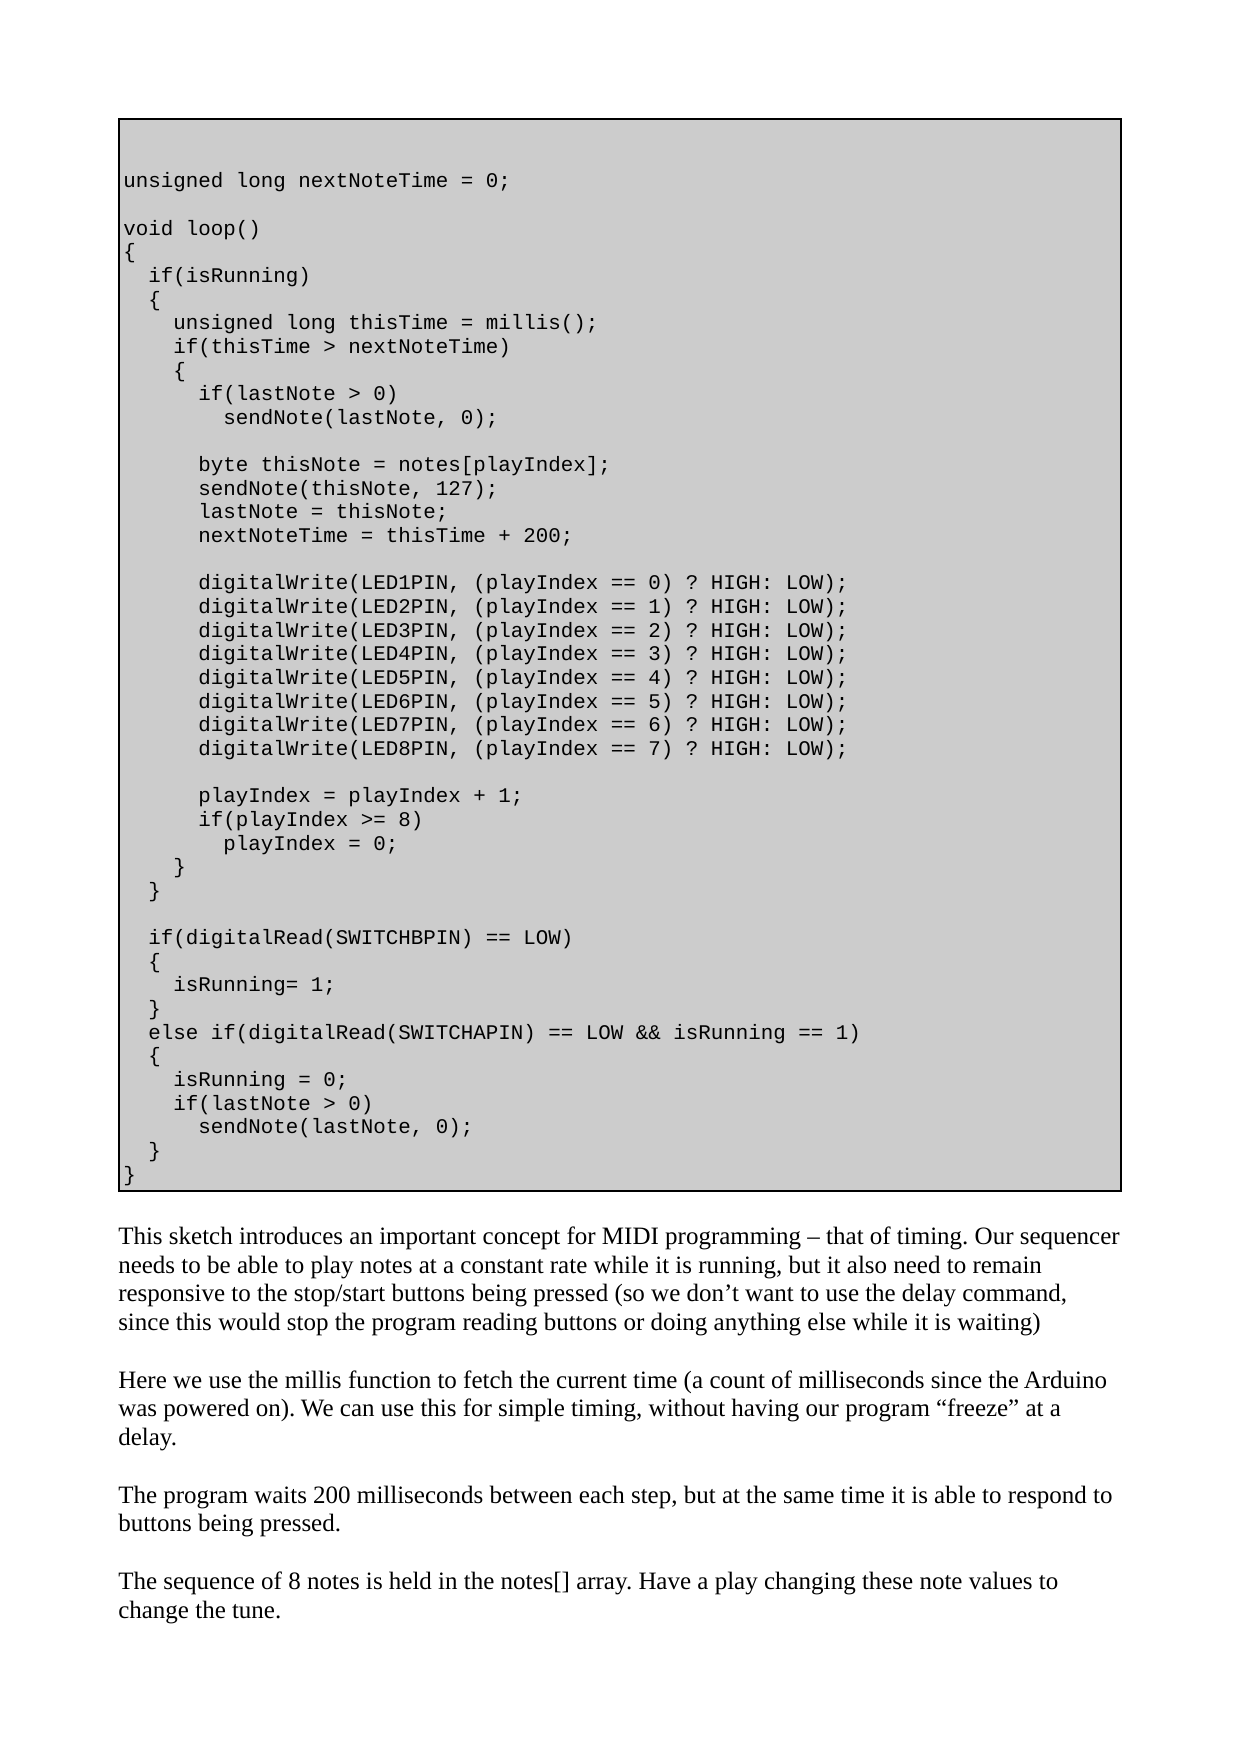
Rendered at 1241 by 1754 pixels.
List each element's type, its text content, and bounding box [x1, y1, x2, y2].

text Here we use the millis function to fetch the current time (a count of milliseconds since the Arduino was powered on). We can use this for simple timing, without having our program “freeze” at a delay. [118, 1365, 1122, 1451]
text else if(digitalRead(SWITCHAPIN) == LOW && isRunning == 1) [120, 1017, 1120, 1040]
text unsigned long nextNoteTime = 0; [120, 165, 1120, 189]
text digitalWrite(LED1PIN, (playIndex == 0) ? HIGH: LOW); [120, 567, 1120, 591]
text isRunning = 0; [120, 1064, 1120, 1088]
text } [120, 851, 1120, 875]
text nextNoteTime = thisTime + 200; [120, 520, 1120, 544]
text if(lastNote > 0) [120, 1088, 1120, 1111]
text digitalWrite(LED5PIN, (playIndex == 4) ? HIGH: LOW); [120, 662, 1120, 686]
text { [120, 1040, 1120, 1064]
text { [120, 236, 1120, 260]
text playIndex = 0; [120, 827, 1120, 851]
text { [120, 354, 1120, 378]
text } [120, 875, 1120, 898]
text digitalWrite(LED6PIN, (playIndex == 5) ? HIGH: LOW); [120, 686, 1120, 709]
text { [120, 946, 1120, 969]
text digitalWrite(LED2PIN, (playIndex == 1) ? HIGH: LOW); [120, 591, 1120, 615]
text sendNote(thisNote, 127); [120, 473, 1120, 496]
text if(thisTime > nextNoteTime) [120, 331, 1120, 354]
text if(playIndex >= 8) [120, 804, 1120, 827]
text { [120, 284, 1120, 307]
text playIndex = playIndex + 1; [120, 780, 1120, 804]
text digitalWrite(LED7PIN, (playIndex == 6) ? HIGH: LOW); [120, 709, 1120, 733]
text } [120, 993, 1120, 1017]
text digitalWrite(LED8PIN, (playIndex == 7) ? HIGH: LOW); [120, 733, 1120, 757]
text if(isRunning) [120, 260, 1120, 284]
text sendNote(lastNote, 0); [120, 402, 1120, 426]
text lastNote = thisNote; [120, 496, 1120, 520]
text The program waits 200 milliseconds between each step, but at the same time it is able to respond to buttons being pressed. [118, 1480, 1122, 1537]
text digitalWrite(LED4PIN, (playIndex == 3) ? HIGH: LOW); [120, 638, 1120, 662]
text byte thisNote = notes[playIndex]; [120, 449, 1120, 473]
text isRunning= 1; [120, 969, 1120, 993]
text if(lastNote > 0) [120, 378, 1120, 402]
text digitalWrite(LED3PIN, (playIndex == 2) ? HIGH: LOW); [120, 615, 1120, 638]
text sendNote(lastNote, 0); [120, 1111, 1120, 1135]
text This sketch introduces an important concept for MIDI programming – that of timing. Our sequencer needs to be able to play notes at a constant rate while it is running, but it also need to remain responsive to the stop/start buttons being pressed (so we don’t want to use the delay command, since this would stop the program reading buttons or doing anything else while it is waiting) [118, 1221, 1122, 1336]
text if(digitalRead(SWITCHBPIN) == LOW) [120, 922, 1120, 946]
text } [120, 1135, 1120, 1158]
text unsigned long thisTime = millis(); [120, 307, 1120, 331]
text The sequence of 8 notes is held in the notes[] array. Have a play changing these note values to change the tune. [118, 1566, 1122, 1623]
text } [120, 1158, 1120, 1190]
text void loop() [120, 213, 1120, 236]
